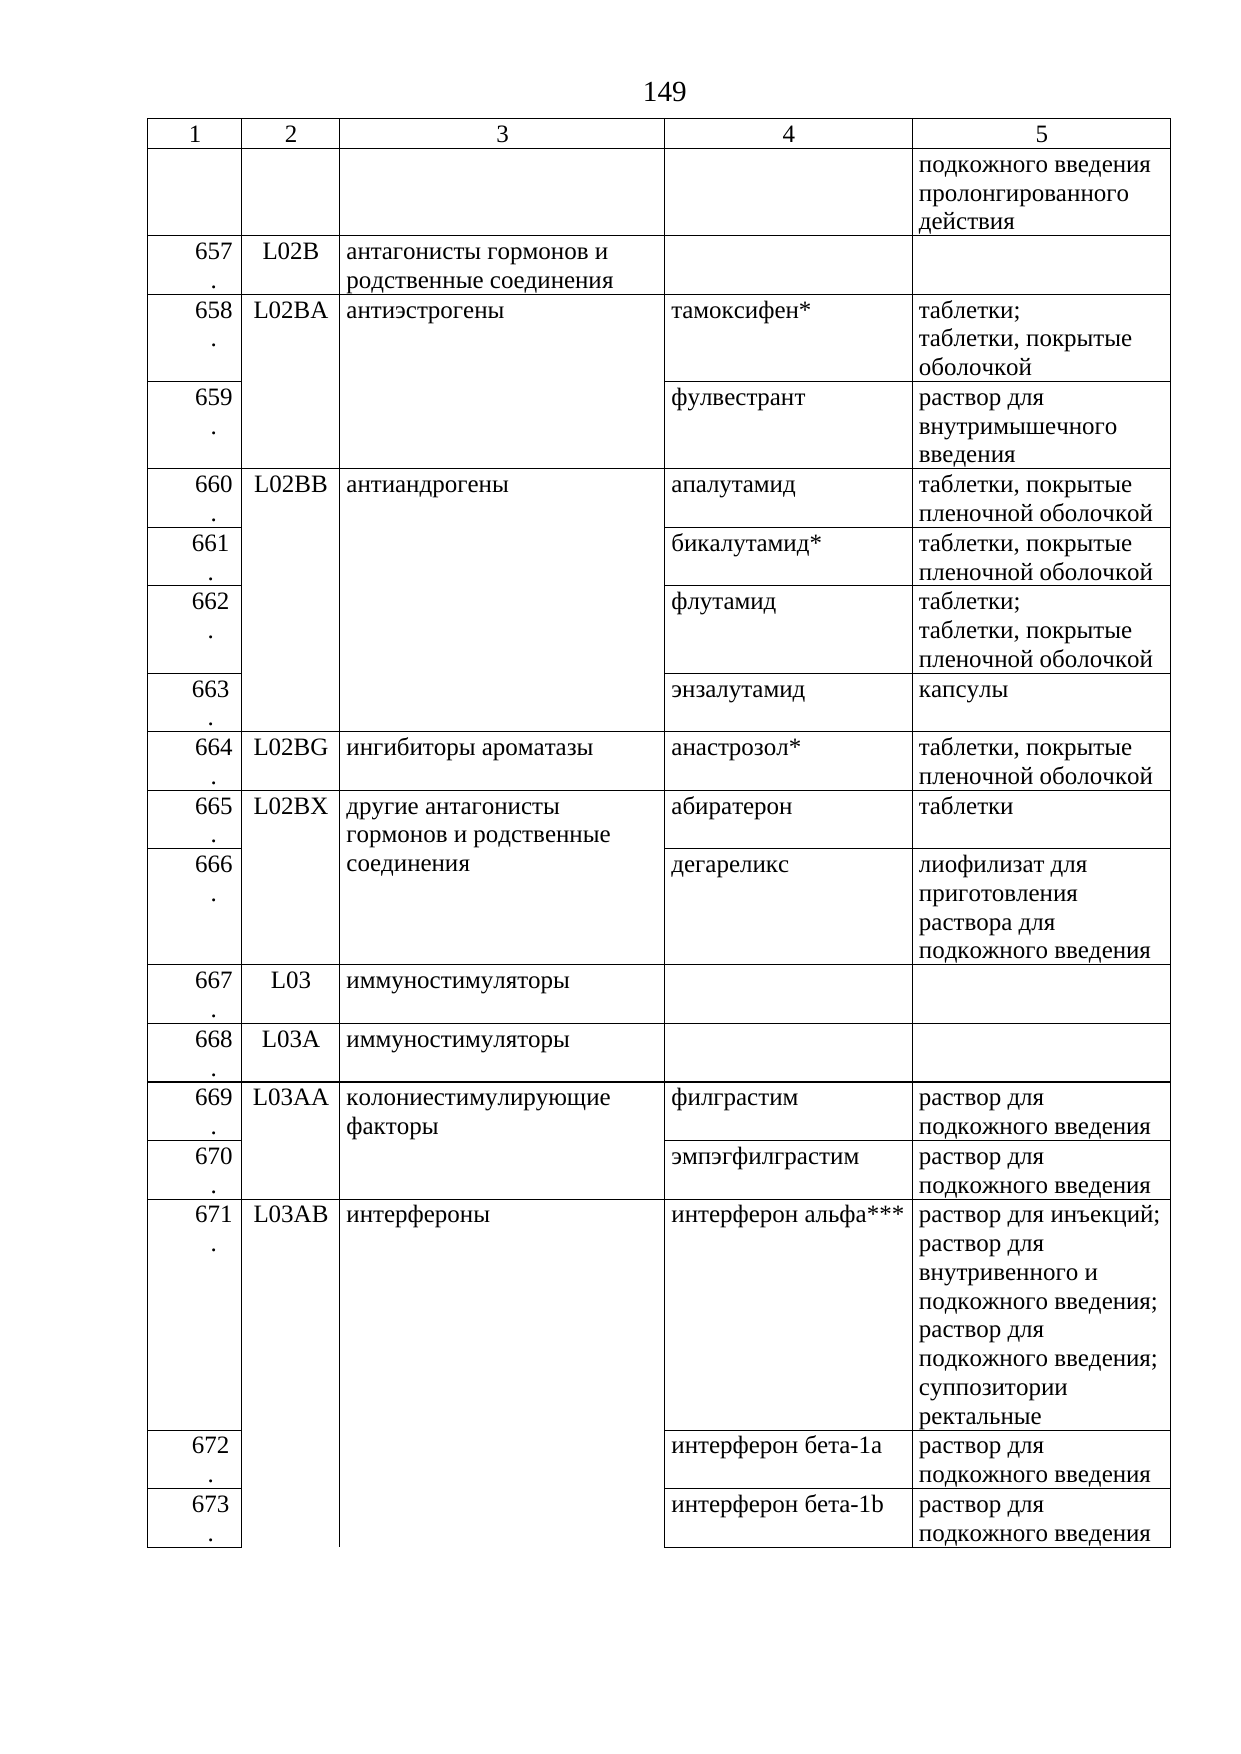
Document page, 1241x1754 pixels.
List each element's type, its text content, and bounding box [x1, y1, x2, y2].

table_cell [665, 149, 912, 235]
table_cell фулвестрант [665, 382, 912, 468]
table_cell раствор для внутримышечного введения [913, 382, 1170, 468]
table_cell иммуностимуляторы [340, 1024, 664, 1081]
table_cell иммуностимуляторы [340, 965, 664, 1023]
table_cell антагонисты гормонов и родственные соединения [340, 236, 664, 294]
table_cell [148, 674, 241, 731]
table_cell другие антагонисты гормонов и родственные соединения [340, 791, 664, 964]
table_cell [148, 528, 241, 585]
table_cell таблетки; таблетки, покрытые оболочкой [913, 295, 1170, 381]
table_cell [242, 1430, 339, 1488]
table_cell интерферон альфа*** [665, 1200, 912, 1429]
table_cell L02BG [242, 732, 339, 790]
table_cell подкожного введения пролонгированного действия [913, 149, 1170, 235]
table_cell [148, 849, 241, 964]
table_cell [242, 1488, 339, 1547]
table_cell таблетки, покрытые пленочной оболочкой [913, 528, 1170, 585]
table_cell [148, 382, 241, 468]
table_cell раствор для подкожного введения [913, 1431, 1170, 1488]
table_cell L03AА [242, 1083, 339, 1198]
table_header 2 [242, 119, 339, 148]
table_cell [340, 381, 664, 468]
table_cell [148, 1431, 241, 1488]
table_cell [148, 791, 241, 848]
table_cell флутамид [665, 586, 912, 673]
table_cell [913, 236, 1170, 294]
table_cell абиратерон [665, 791, 912, 848]
table_cell [148, 1200, 241, 1429]
table_cell [148, 965, 241, 1023]
table_cell колониестимулирующие факторы [340, 1083, 664, 1198]
table_cell антиандрогены [340, 469, 664, 731]
table_cell анастрозол* [665, 732, 912, 790]
table_cell [242, 149, 339, 235]
table_header 5 [913, 119, 1170, 148]
table_cell капсулы [913, 674, 1170, 731]
table_cell L02B [242, 236, 339, 294]
table_cell L03A [242, 1024, 339, 1081]
table_cell [148, 1489, 241, 1547]
table_header 1 [148, 119, 241, 148]
table_cell раствор для подкожного введения [913, 1141, 1170, 1198]
table_cell таблетки [913, 791, 1170, 848]
table_cell L03 [242, 965, 339, 1023]
table_cell [340, 1430, 664, 1488]
table_cell интерферон бета-1b [665, 1489, 912, 1547]
table_cell [665, 236, 912, 294]
table_cell L03AB [242, 1200, 339, 1429]
table_cell [148, 236, 241, 294]
table_cell [148, 1024, 241, 1081]
table_cell раствор для подкожного введения [913, 1083, 1170, 1140]
table_cell апалутамид [665, 469, 912, 527]
table_cell [913, 965, 1170, 1023]
table_cell тамоксифен* [665, 295, 912, 381]
table_cell L02BB [242, 469, 339, 731]
table_cell [242, 381, 339, 468]
table_cell лиофилизат для приготовления раствора для подкожного введения [913, 849, 1170, 964]
table_cell [665, 1024, 912, 1081]
table_cell таблетки, покрытые пленочной оболочкой [913, 732, 1170, 790]
table_cell антиэстрогены [340, 295, 664, 381]
table_cell ингибиторы ароматазы [340, 732, 664, 790]
table_cell бикалутамид* [665, 528, 912, 585]
table_cell [913, 1024, 1170, 1081]
table_cell [340, 149, 664, 235]
table_cell таблетки; таблетки, покрытые пленочной оболочкой [913, 586, 1170, 673]
table_cell энзалутамид [665, 674, 912, 731]
table_cell [148, 732, 241, 790]
table_cell дегареликс [665, 849, 912, 964]
table_cell раствор для инъекций; раствор для внутривенного и подкожного введения; раствор для подкожного введения; суппозитории ректальные [913, 1200, 1170, 1429]
table_cell [148, 295, 241, 381]
table_header 4 [665, 119, 912, 148]
table_cell эмпэгфилграстим [665, 1141, 912, 1198]
table_header 3 [340, 119, 664, 148]
table_cell [148, 469, 241, 527]
table_cell раствор для подкожного введения [913, 1489, 1170, 1547]
table_cell [148, 586, 241, 673]
table_cell [148, 149, 241, 235]
table_cell [665, 965, 912, 1023]
table_cell интерферон бета-1a [665, 1431, 912, 1488]
table_cell [148, 1083, 241, 1140]
table_cell таблетки, покрытые пленочной оболочкой [913, 469, 1170, 527]
table_cell [148, 1141, 241, 1198]
table_cell интерфероны [340, 1200, 664, 1429]
table_cell филграстим [665, 1083, 912, 1140]
table_cell [340, 1488, 664, 1547]
table_cell L02BA [242, 295, 339, 381]
table_cell L02BX [242, 791, 339, 964]
